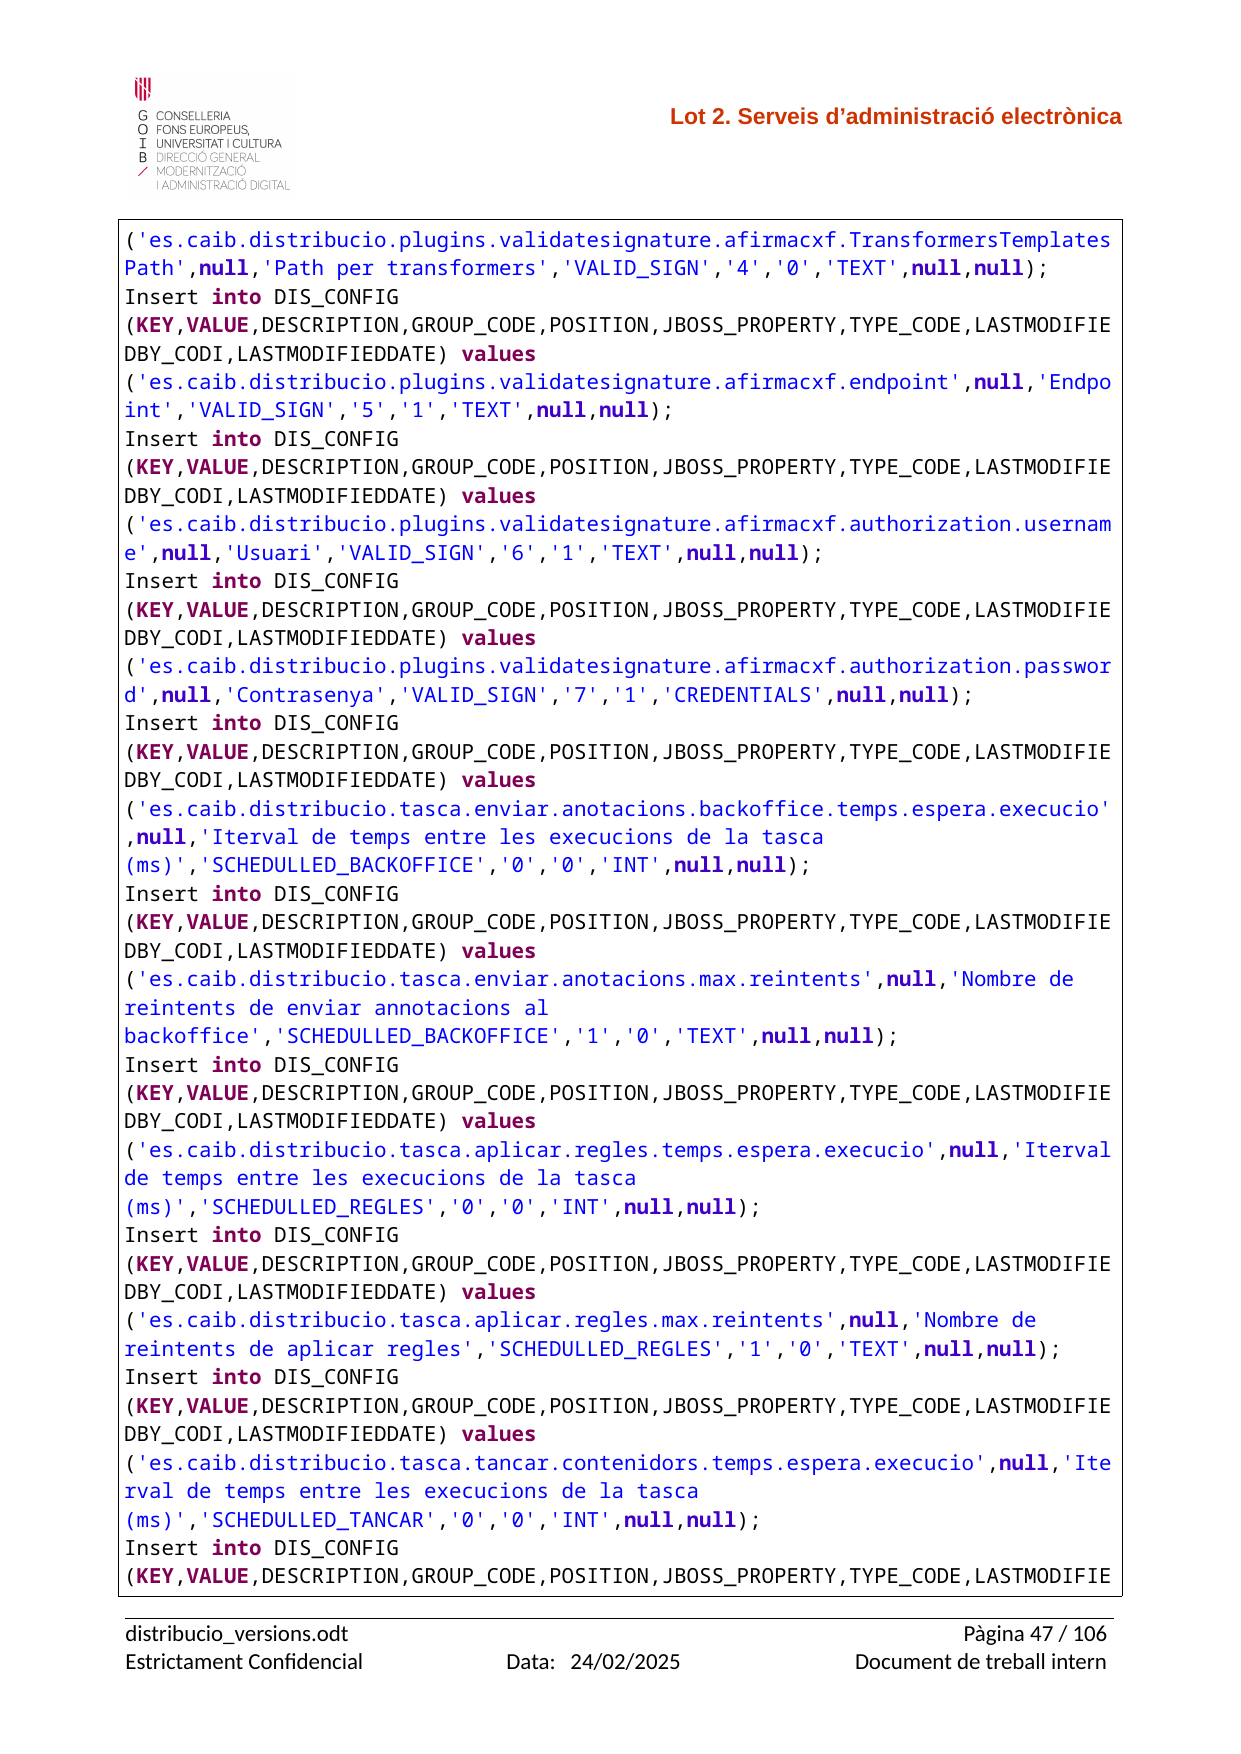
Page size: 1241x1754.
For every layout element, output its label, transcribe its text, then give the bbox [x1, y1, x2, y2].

table_header ('es.caib.distribucio.plugins.validatesignature.afirmacxf.TransformersTemplatesPath',null,'Path per transformers','VALID_SIGN','4','0','TEXT',null,null); Insert into DIS_CONFIG (KEY,VALUE,DESCRIPTION,GROUP_CODE,POSITION,JBOSS_PROPERTY,TYPE_CODE,LASTMODIFIEDBY_CODI,LASTMODIFIEDDATE) values ('es.caib.distribucio.plugins.validatesignature.afirmacxf.endpoint',null,'Endpoint','VALID_SIGN','5','1','TEXT',null,null); Insert into DIS_CONFIG (KEY,VALUE,DESCRIPTION,GROUP_CODE,POSITION,JBOSS_PROPERTY,TYPE_CODE,LASTMODIFIEDBY_CODI,LASTMODIFIEDDATE) values ('es.caib.distribucio.plugins.validatesignature.afirmacxf.authorization.username',null,'Usuari','VALID_SIGN','6','1','TEXT',null,null); Insert into DIS_CONFIG (KEY,VALUE,DESCRIPTION,GROUP_CODE,POSITION,JBOSS_PROPERTY,TYPE_CODE,LASTMODIFIEDBY_CODI,LASTMODIFIEDDATE) values ('es.caib.distribucio.plugins.validatesignature.afirmacxf.authorization.password',null,'Contrasenya','VALID_SIGN','7','1','CREDENTIALS',null,null); Insert into DIS_CONFIG (KEY,VALUE,DESCRIPTION,GROUP_CODE,POSITION,JBOSS_PROPERTY,TYPE_CODE,LASTMODIFIEDBY_CODI,LASTMODIFIEDDATE) values ('es.caib.distribucio.tasca.enviar.anotacions.backoffice.temps.espera.execucio',null,'Iterval de temps entre les execucions de la tasca (ms)','SCHEDULLED_BACKOFFICE','0','0','INT',null,null); Insert into DIS_CONFIG (KEY,VALUE,DESCRIPTION,GROUP_CODE,POSITION,JBOSS_PROPERTY,TYPE_CODE,LASTMODIFIEDBY_CODI,LASTMODIFIEDDATE) values ('es.caib.distribucio.tasca.enviar.anotacions.max.reintents',null,'Nombre de reintents de enviar annotacions al backoffice','SCHEDULLED_BACKOFFICE','1','0','TEXT',null,null); Insert into DIS_CONFIG (KEY,VALUE,DESCRIPTION,GROUP_CODE,POSITION,JBOSS_PROPERTY,TYPE_CODE,LASTMODIFIEDBY_CODI,LASTMODIFIEDDATE) values ('es.caib.distribucio.tasca.aplicar.regles.temps.espera.execucio',null,'Iterval de temps entre les execucions de la tasca (ms)','SCHEDULLED_REGLES','0','0','INT',null,null); Insert into DIS_CONFIG (KEY,VALUE,DESCRIPTION,GROUP_CODE,POSITION,JBOSS_PROPERTY,TYPE_CODE,LASTMODIFIEDBY_CODI,LASTMODIFIEDDATE) values ('es.caib.distribucio.tasca.aplicar.regles.max.reintents',null,'Nombre de reintents de aplicar regles','SCHEDULLED_REGLES','1','0','TEXT',null,null); Insert into DIS_CONFIG (KEY,VALUE,DESCRIPTION,GROUP_CODE,POSITION,JBOSS_PROPERTY,TYPE_CODE,LASTMODIFIEDBY_CODI,LASTMODIFIEDDATE) values ('es.caib.distribucio.tasca.tancar.contenidors.temps.espera.execucio',null,'Iterval de temps entre les execucions de la tasca (ms)','SCHEDULLED_TANCAR','0','0','INT',null,null); Insert into DIS_CONFIG (KEY,VALUE,DESCRIPTION,GROUP_CODE,POSITION,JBOSS_PROPERTY,TYPE_CODE,LASTMODIFIE [119, 220, 1122, 1596]
picture [126, 70, 299, 197]
